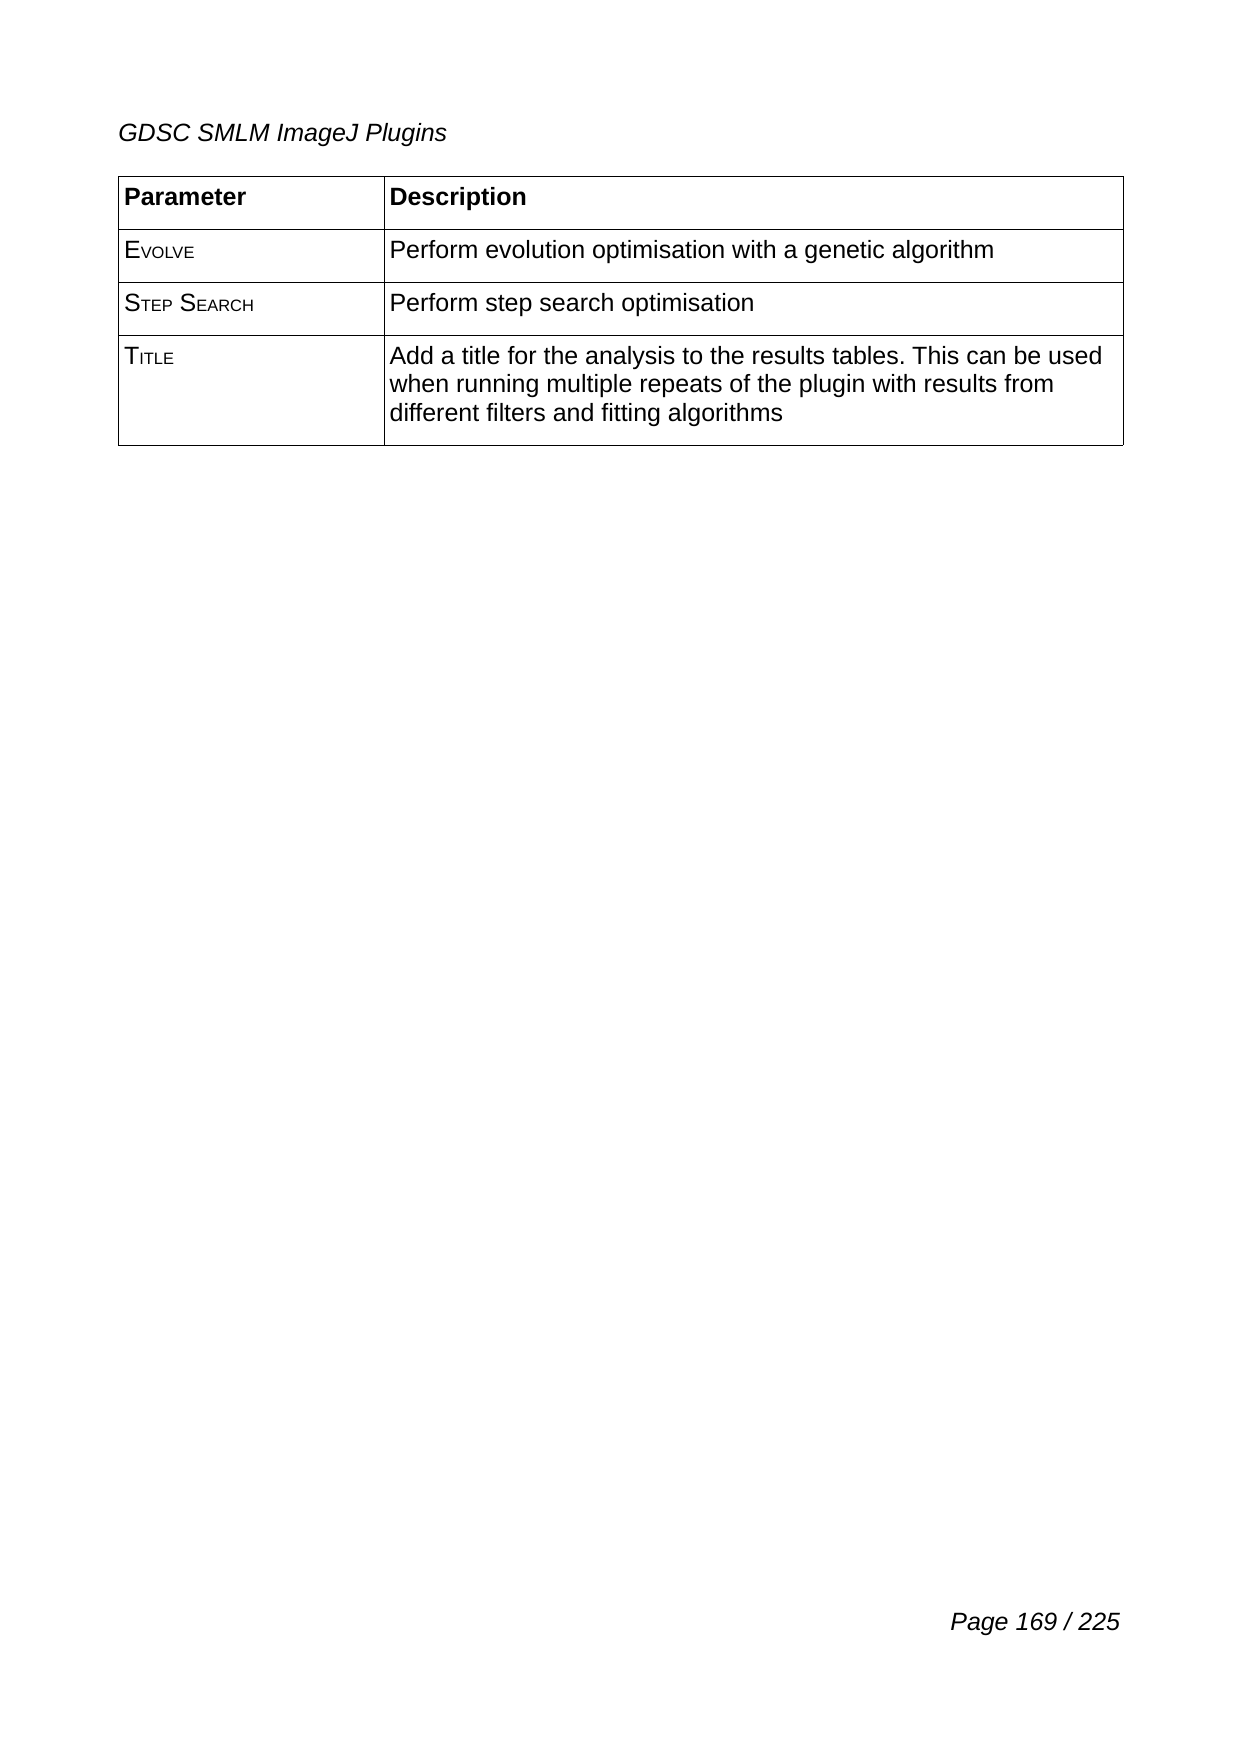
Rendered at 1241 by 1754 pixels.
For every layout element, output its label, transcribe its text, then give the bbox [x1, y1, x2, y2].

table_header Description [385, 177, 1123, 229]
table_cell Title [119, 336, 384, 445]
table_cell Perform evolution optimisation with a genetic algorithm [385, 230, 1123, 282]
table_cell Add a title for the analysis to the results tables. This can be used when running multiple repeats of the plugin with results from different filters and fitting algorithms [385, 336, 1123, 445]
table_header Parameter [119, 177, 384, 229]
table_cell Step Search [119, 283, 384, 335]
table_cell Evolve [119, 230, 384, 282]
table_cell Perform step search optimisation [385, 283, 1123, 335]
